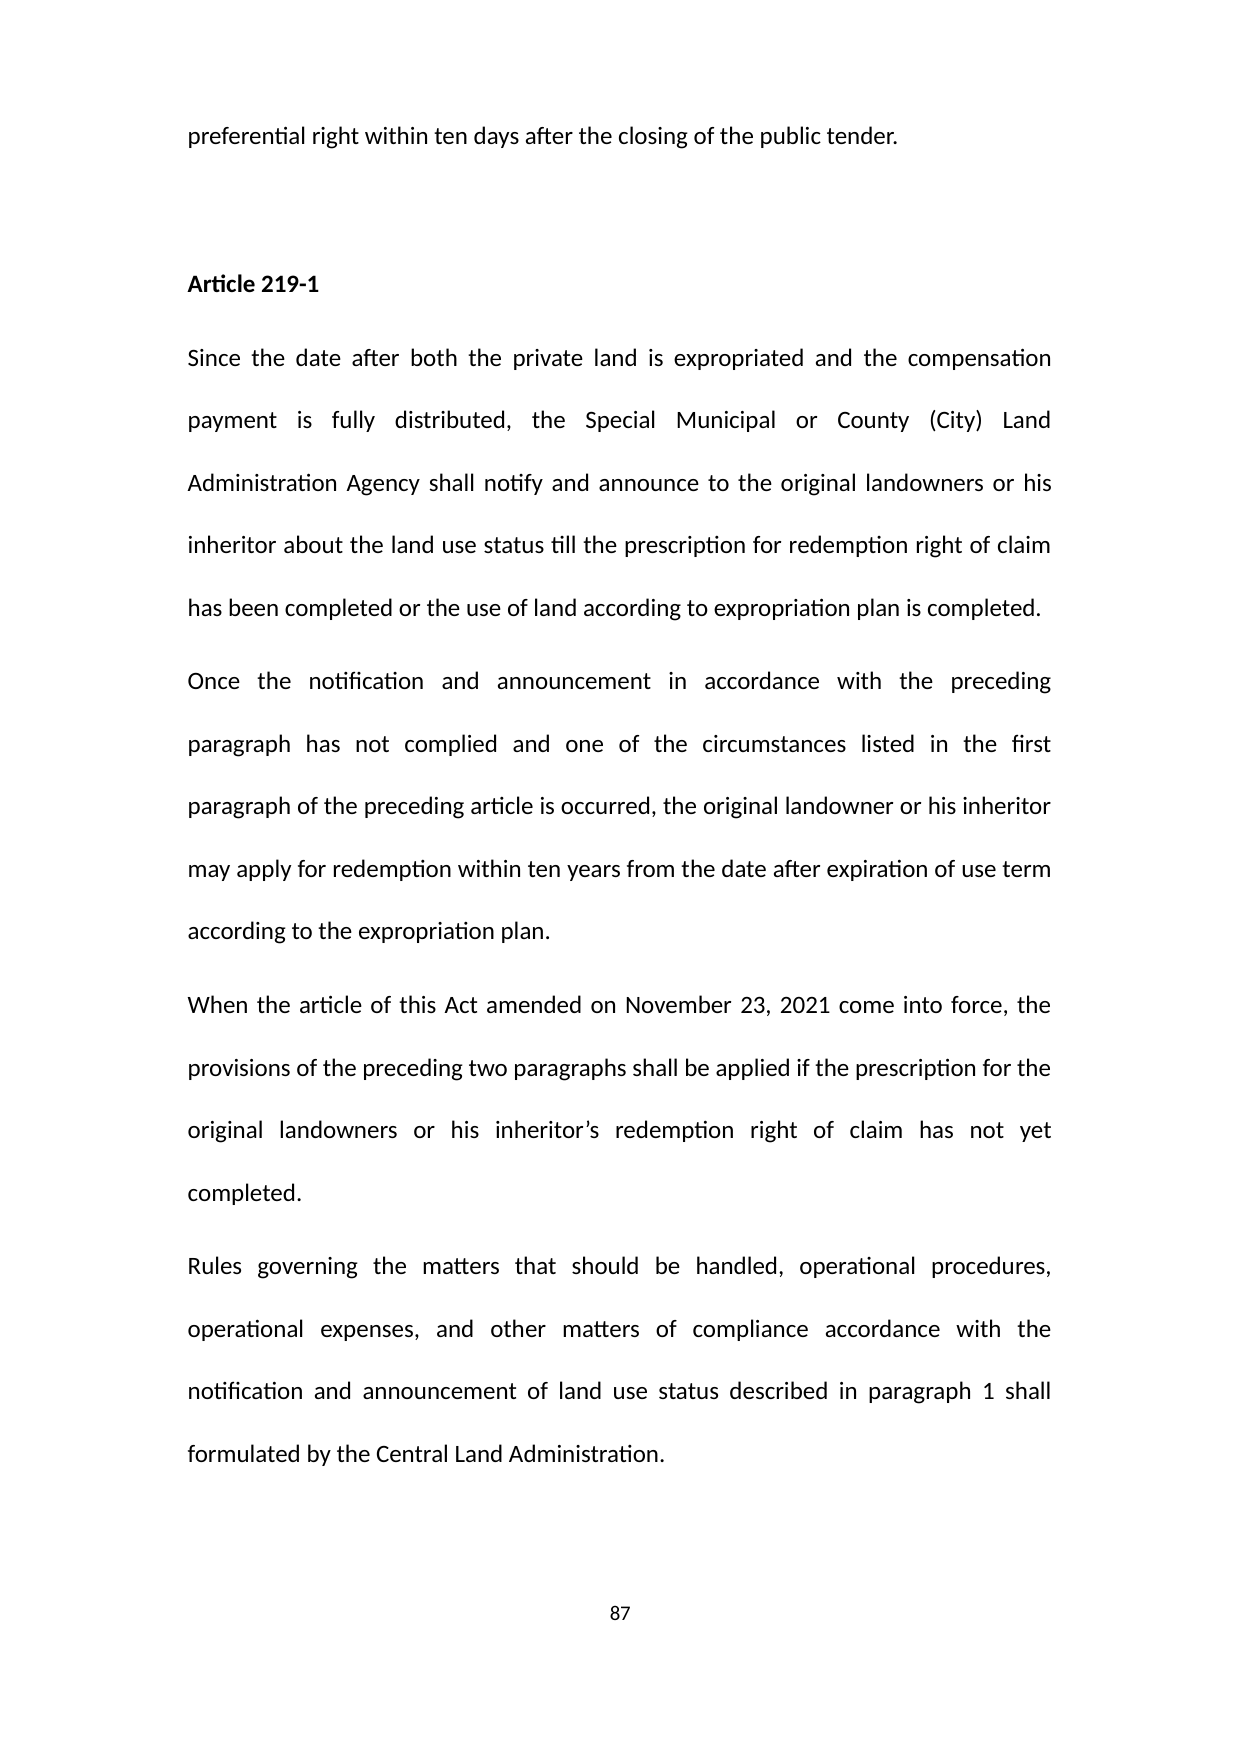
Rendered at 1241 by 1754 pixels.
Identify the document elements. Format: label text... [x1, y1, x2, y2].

text When the article of this Act amended on November 23, 2021 come into force, the provisions of the preceding two paragraphs shall be applied if the prescription for the original landowners or his inheritor’s redemption right of claim has not yet completed. [187, 963, 1053, 1213]
text preferential right within ten days after the closing of the public tender. [187, 94, 1053, 157]
text Since the date after both the private land is expropriated and the compensation payment is fully distributed, the Special Municipal or County (City) Land Administration Agency shall notify and announce to the original landowners or his inheritor about the land use status till the prescription for redemption right of claim has been completed or the use of land according to expropriation plan is completed. [187, 315, 1053, 628]
text Once the notification and announcement in accordance with the preceding paragraph has not complied and one of the circumstances listed in the first paragraph of the preceding article is occurred, the original landowner or his inheritor may apply for redemption within ten years from the date after expiration of use term according to the expropriation plan. [187, 639, 1053, 952]
text Article 219-1 [187, 242, 1053, 304]
text Rules governing the matters that should be handled, operational procedures, operational expenses, and other matters of compliance accordance with the notification and announcement of land use status described in paragraph 1 shall formulated by the Central Land Administration. [187, 1224, 1053, 1474]
